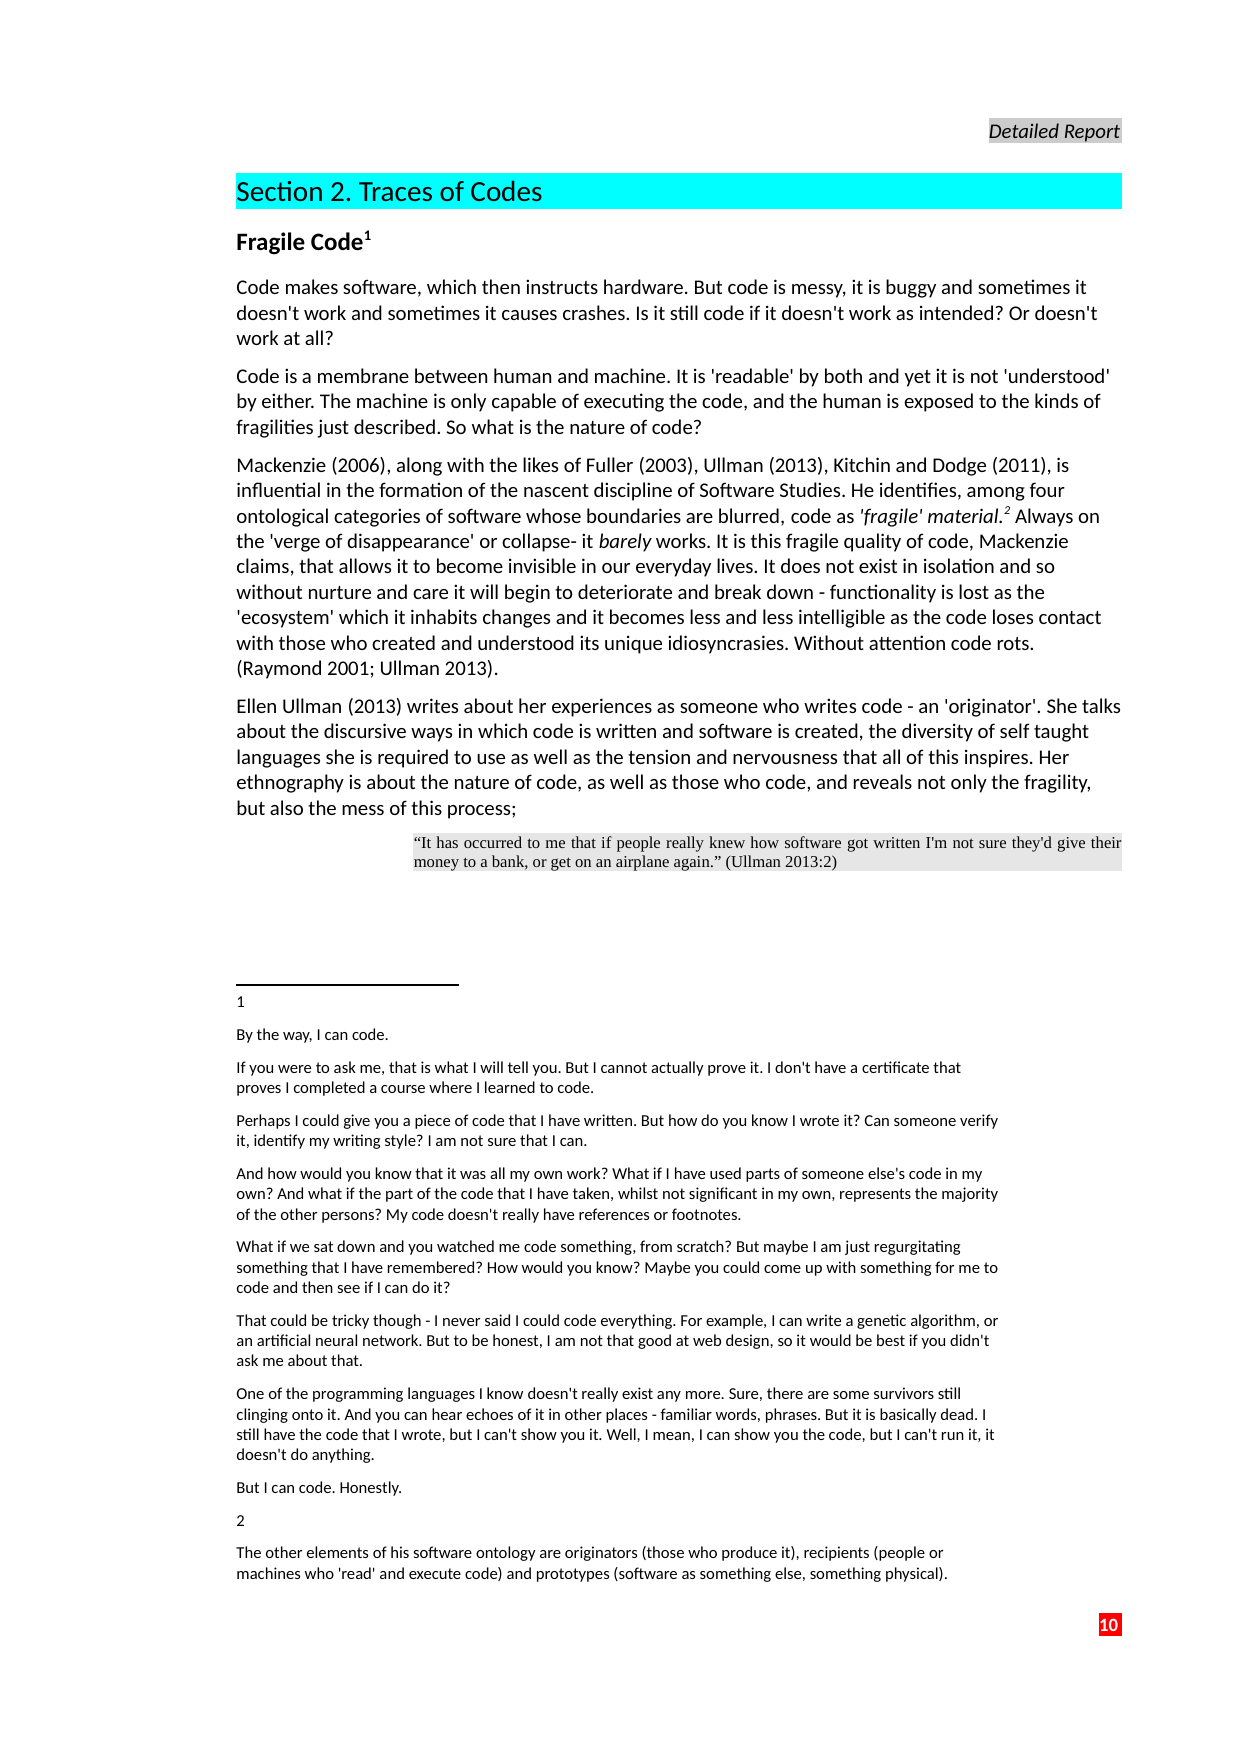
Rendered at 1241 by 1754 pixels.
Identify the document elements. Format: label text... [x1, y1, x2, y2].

text If you were to ask me, that is what I will tell you. But I cannot actually prove it. I don't have a certificate that proves I completed a course where I learned to code. [236, 1057, 1004, 1097]
text The other elements of his software ontology are originators (those who produce it), recipients (people or machines who 'read' and execute code) and prototypes (software as something else, something physical). [236, 1543, 1004, 1583]
text “It has occurred to me that if people really knew how software got written I'm not sure they'd give their money to a bank, or get on an airplane again.” (Ullman 2013:2) [413, 833, 1122, 871]
text Mackenzie (2006), along with the likes of Fuller (2003), Ullman (2013), Kitchin and Dodge (2011), is influential in the formation of the nascent discipline of Software Studies. He identifies, among four ontological categories of software whose boundaries are blurred, code as 'fragile' material. Always on the 'verge of disappearance' or collapse- it barely works. It is this fragile quality of code, Mackenzie claims, that allows it to become invisible in our everyday lives. It does not exist in isolation and so without nurture and care it will begin to deteriorate and break down - functionality is lost as the 'ecosystem' which it inhabits changes and it becomes less and less intelligible as the code loses contact with those who created and understood its unique idiosyncrasies. Without attention code rots. (Raymond 2001; Ullman 2013). [236, 452, 1122, 681]
text But I can code. Honestly. [236, 1477, 1004, 1497]
text Perhaps I could give you a piece of code that I have written. But how do you know I wrote it? Can someone verify it, identify my writing style? I am not sure that I can. [236, 1110, 1004, 1151]
text That could be tricky though - I never said I could code everything. For example, I can write a genetic algorithm, or an artificial neural network. But to be honest, I am not that good at web design, so it would be best if you didn't ask me about that. [236, 1310, 1004, 1371]
subtitle Fragile Code [236, 226, 768, 257]
text Ellen Ullman (2013) writes about her experiences as someone who writes code - an 'originator'. She talks about the discursive ways in which code is written and software is created, the diversity of self taught languages she is required to use as well as the tension and nervousness that all of this inspires. Her ethnography is about the nature of code, as well as those who code, and reveals not only the fragility, but also the mess of this process; [236, 693, 1122, 820]
text By the way, I can code. [236, 1024, 1004, 1044]
text Code is a membrane between human and machine. It is 'readable' by both and yet it is not 'understood' by either. The machine is only capable of executing the code, and the human is exposed to the kinds of fragilities just described. So what is the nature of code? [236, 363, 1122, 439]
text What if we sat down and you watched me code something, from scratch? But maybe I am just regurgitating something that I have remembered? How would you know? Maybe you could come up with something for me to code and then see if I can do it? [236, 1237, 1004, 1297]
text And how would you know that it was all my own work? What if I have used parts of someone else's code in my own? And what if the part of the code that I have taken, whilst not significant in my own, represents the majority of the other persons? My code doesn't really have references or footnotes. [236, 1163, 1004, 1224]
text Section 2. Traces of Codes [236, 173, 1122, 209]
text One of the programming languages I know doesn't really exist any more. Sure, there are some survivors still clinging onto it. And you can hear echoes of it in other places - familiar words, phrases. But it is basically dead. I still have the code that I wrote, but I can't show you it. Well, I mean, I can show you the code, but I can't run it, it doesn't do anything. [236, 1383, 1004, 1465]
text Code makes software, which then instructs hardware. But code is messy, it is buggy and sometimes it doesn't work and sometimes it causes crashes. Is it still code if it doesn't work as intended? Or doesn't work at all? [236, 274, 1122, 351]
